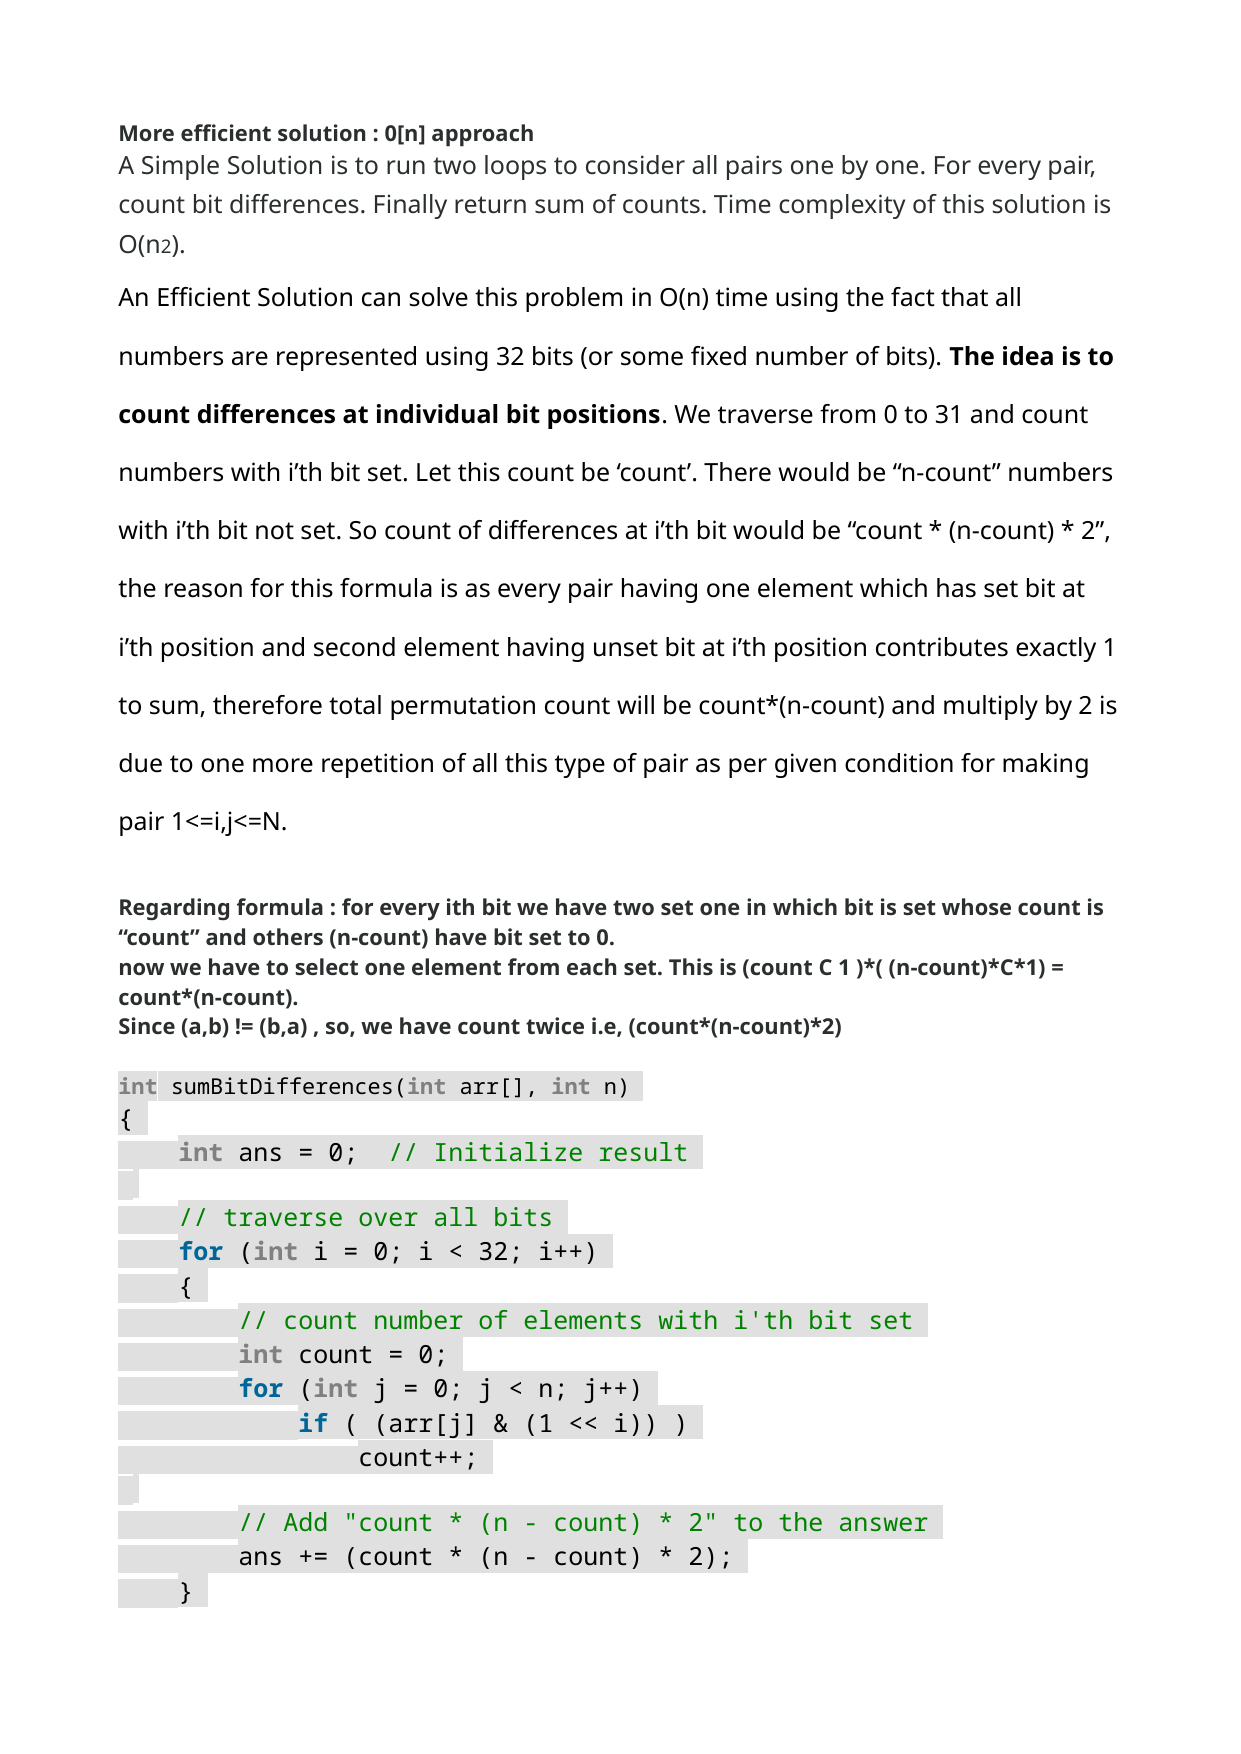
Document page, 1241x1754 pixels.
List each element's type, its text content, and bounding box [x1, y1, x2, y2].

text More efficient solution : 0[n] approach [118, 118, 1122, 148]
text int ans = 0; // Initialize result [118, 1135, 1122, 1169]
text if ( (arr[j] & (1 << i)) ) [118, 1405, 1122, 1440]
text int sumBitDifferences(int arr[], int n) [118, 1071, 1122, 1101]
text // traverse over all bits [118, 1200, 1122, 1234]
text } [118, 1573, 1122, 1608]
text count++; [118, 1440, 1122, 1474]
text ans += (count * (n - count) * 2); [118, 1539, 1122, 1573]
text for (int i = 0; i < 32; i++) [118, 1234, 1122, 1268]
text A Simple Solution is to run two loops to consider all pairs one by one. For every pair, count bit differences. Finally return sum of counts. Time complexity of this solution is O(n2). [118, 148, 1122, 260]
text { [118, 1101, 1122, 1135]
text // Add "count * (n - count) * 2" to the answer [118, 1505, 1122, 1539]
text int count = 0; [118, 1337, 1122, 1371]
text // count number of elements with i'th bit set [118, 1303, 1122, 1337]
text { [118, 1268, 1122, 1303]
text for (int j = 0; j < n; j++) [118, 1371, 1122, 1405]
text Regarding formula : for every ith bit we have two set one in which bit is set whose count is “count” and others (n-count) have bit set to 0. [118, 892, 1122, 952]
text An Efficient Solution can solve this problem in O(n) time using the fact that all numbers are represented using 32 bits (or some fixed number of bits). The idea is to count differences at individual bit positions. We traverse from 0 to 31 and count numbers with i’th bit set. Let this count be ‘count’. There would be “n-count” numbers with i’th bit not set. So count of differences at i’th bit would be “count * (n-count) * 2”, the reason for this formula is as every pair having one element which has set bit at i’th position and second element having unset bit at i’th position contributes exactly 1 to sum, therefore total permutation count will be count*(n-count) and multiply by 2 is due to one more repetition of all this type of pair as per given condition for making pair 1<=i,j<=N. [118, 280, 1122, 838]
text now we have to select one element from each set. This is (count C 1 )*( (n-count)*C*1) = count*(n-count). [118, 952, 1122, 1011]
text Since (a,b) != (b,a) , so, we have count twice i.e, (count*(n-count)*2) [118, 1011, 1122, 1041]
